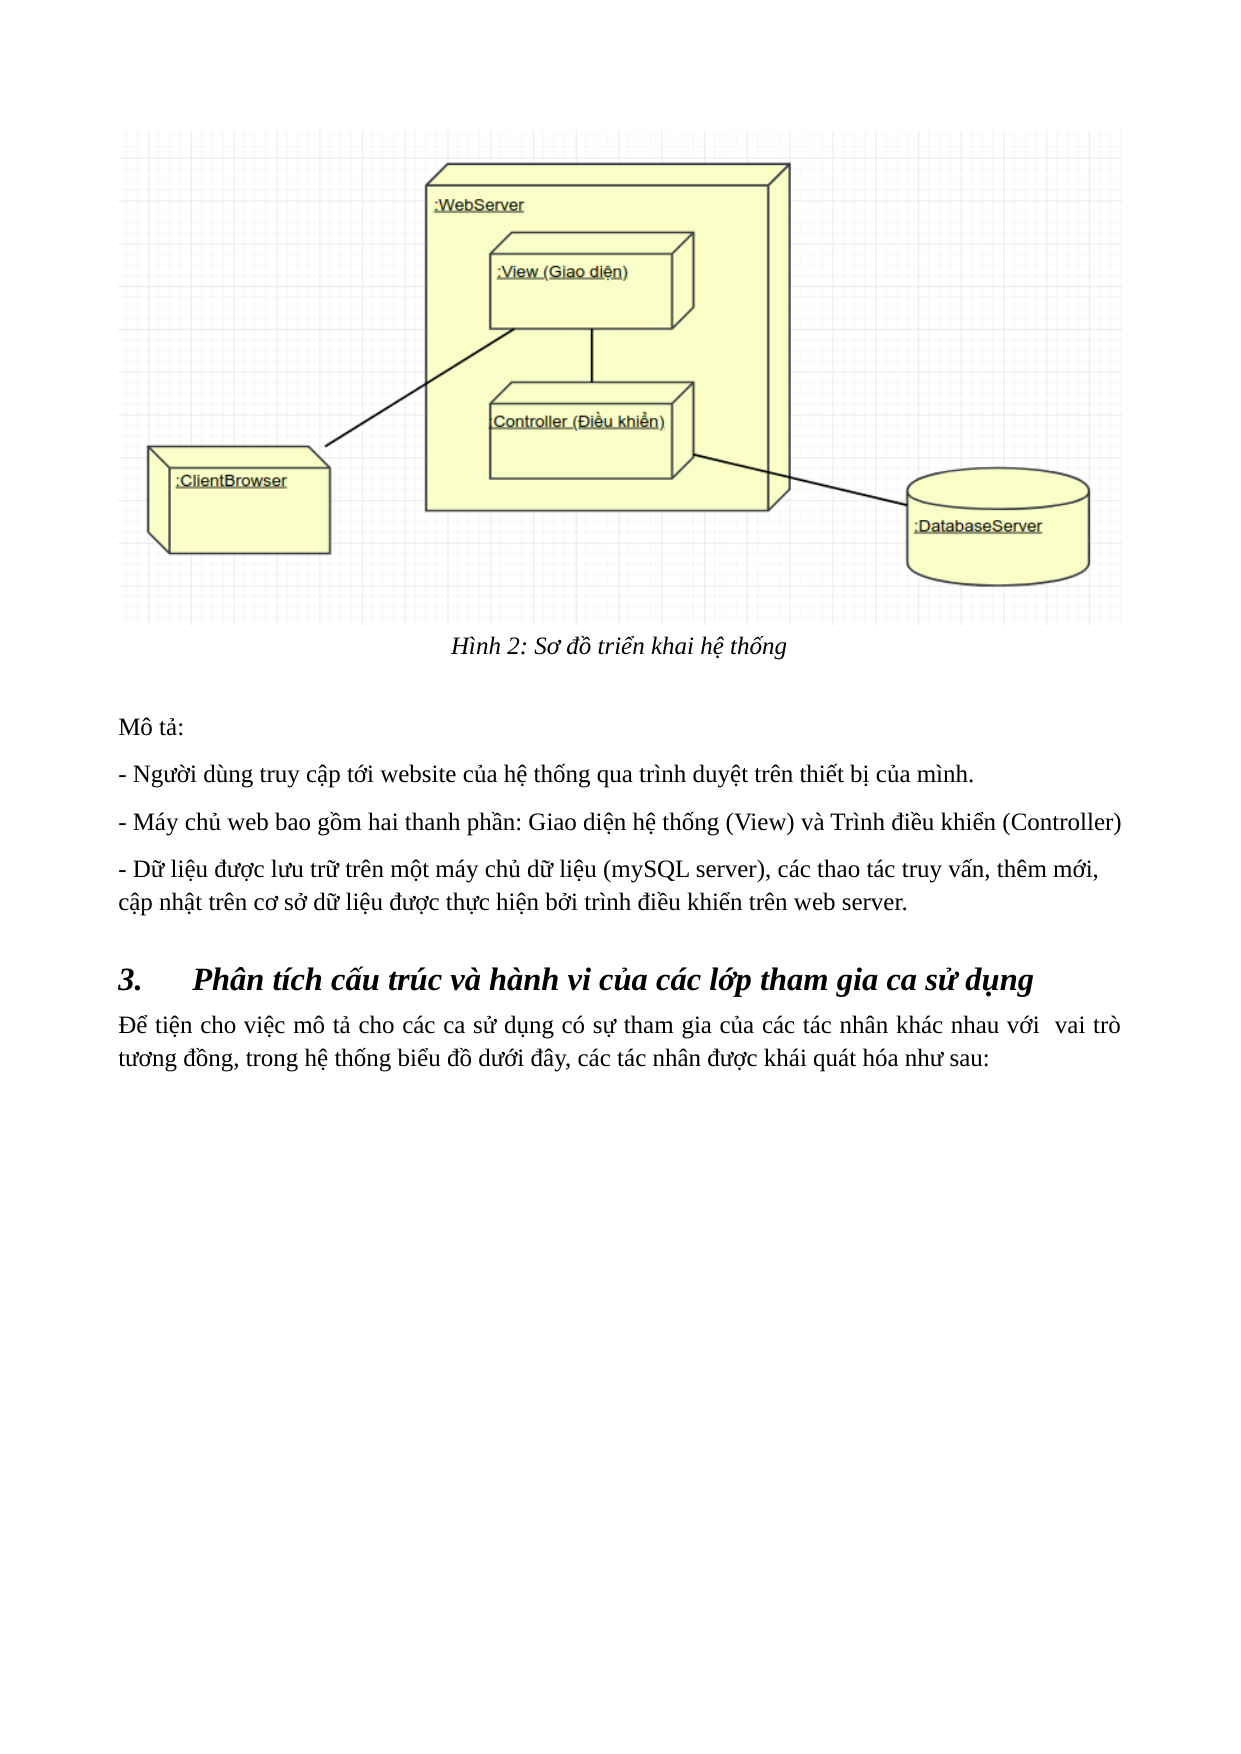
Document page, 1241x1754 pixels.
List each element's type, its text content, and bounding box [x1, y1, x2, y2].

picture [118, 130, 1123, 626]
text - Người dùng truy cập tới website của hệ thống qua trình duyệt trên thiết bị của mình. [118, 759, 1122, 788]
text - Máy chủ web bao gồm hai thanh phần: Giao diện hệ thống (View) và Trình điều khiển (Controller) [118, 807, 1122, 836]
text Để tiện cho việc mô tả cho các ca sử dụng có sự tham gia của các tác nhân khác nhau với vai trò tương đồng, trong hệ thống biểu đồ dưới đây, các tác nhân được khái quát hóa như sau: [118, 1010, 1122, 1072]
subtitle Phân tích cấu trúc và hành vi của các lớp tham gia ca sử dụng [118, 960, 1122, 997]
text Mô tả: [118, 712, 1122, 740]
text Hình 2: Sơ đồ triển khai hệ thống [118, 626, 1122, 660]
text - Dữ liệu được lưu trữ trên một máy chủ dữ liệu (mySQL server), các thao tác truy vấn, thêm mới, cập nhật trên cơ sở dữ liệu được thực hiện bởi trình điều khiển trên web server. [118, 854, 1122, 916]
